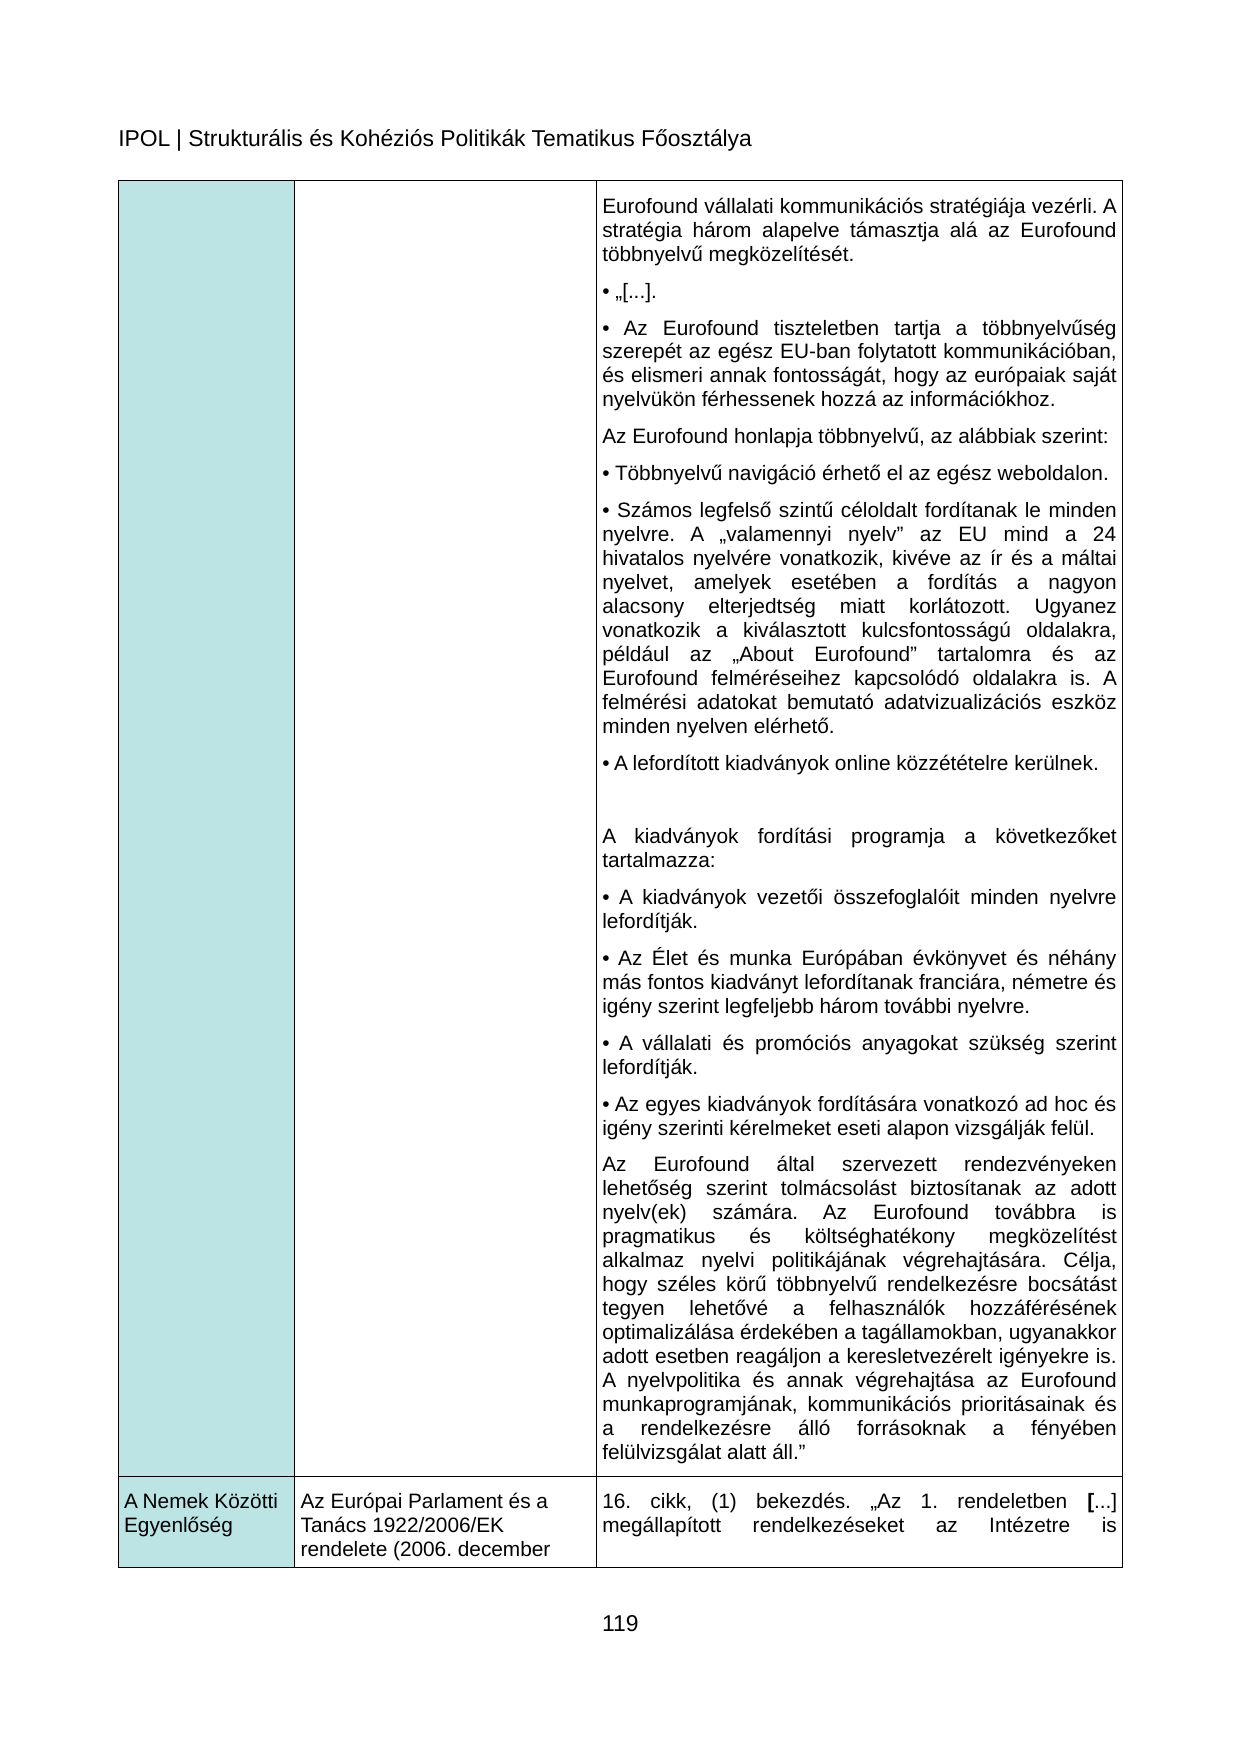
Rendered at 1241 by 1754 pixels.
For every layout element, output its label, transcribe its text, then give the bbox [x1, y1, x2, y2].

table_cell Az Európai Parlament és a Tanács 1922/2006/EK rendelete (2006. december [295, 1477, 596, 1567]
table_cell Eurofound vállalati kommunikációs stratégiája vezérli. A stratégia három alapelve támasztja alá az Eurofound többnyelvű megközelítését. • „[...]. • Az Eurofound tiszteletben tartja a többnyelvűség szerepét az egész EU-ban folytatott kommunikációban, és elismeri annak fontosságát, hogy az európaiak saját nyelvükön férhessenek hozzá az információkhoz. Az Eurofound honlapja többnyelvű, az alábbiak szerint: • Többnyelvű navigáció érhető el az egész weboldalon. • Számos legfelső szintű céloldalt fordítanak le minden nyelvre. A „valamennyi nyelv” az EU mind a 24 hivatalos nyelvére vonatkozik, kivéve az ír és a máltai nyelvet, amelyek esetében a fordítás a nagyon alacsony elterjedtség miatt korlátozott. Ugyanez vonatkozik a kiválasztott kulcsfontosságú oldalakra, például az „About Eurofound” tartalomra és az Eurofound felméréseihez kapcsolódó oldalakra is. A felmérési adatokat bemutató adatvizualizációs eszköz minden nyelven elérhető. • A lefordított kiadványok online közzétételre kerülnek. A kiadványok fordítási programja a következőket tartalmazza: • A kiadványok vezetői összefoglalóit minden nyelvre lefordítják. • Az Élet és munka Európában évkönyvet és néhány más fontos kiadványt lefordítanak franciára, németre és igény szerint legfeljebb három további nyelvre. • A vállalati és promóciós anyagokat szükség szerint lefordítják. • Az egyes kiadványok fordítására vonatkozó ad hoc és igény szerinti kérelmeket eseti alapon vizsgálják felül. Az Eurofound által szervezett rendezvényeken lehetőség szerint tolmácsolást biztosítanak az adott nyelv(ek) számára. Az Eurofound továbbra is pragmatikus és költséghatékony megközelítést alkalmaz nyelvi politikájának végrehajtására. Célja, hogy széles körű többnyelvű rendelkezésre bocsátást tegyen lehetővé a felhasználók hozzáférésének optimalizálása érdekében a tagállamokban, ugyanakkor adott esetben reagáljon a keresletvezérelt igényekre is. A nyelvpolitika és annak végrehajtása az Eurofound munkaprogramjának, kommunikációs prioritásainak és a rendelkezésre álló forrásoknak a fényében felülvizsgálat alatt áll.” [597, 181, 1122, 1476]
table_cell 16. cikk, (1) bekezdés. „Az 1. rendeletben [...] megállapított rendelkezéseket az Intézetre is [597, 1477, 1122, 1567]
table_cell [119, 181, 294, 1476]
table_cell A Nemek Közötti Egyenlőség [119, 1477, 294, 1567]
table_cell [295, 181, 596, 1476]
